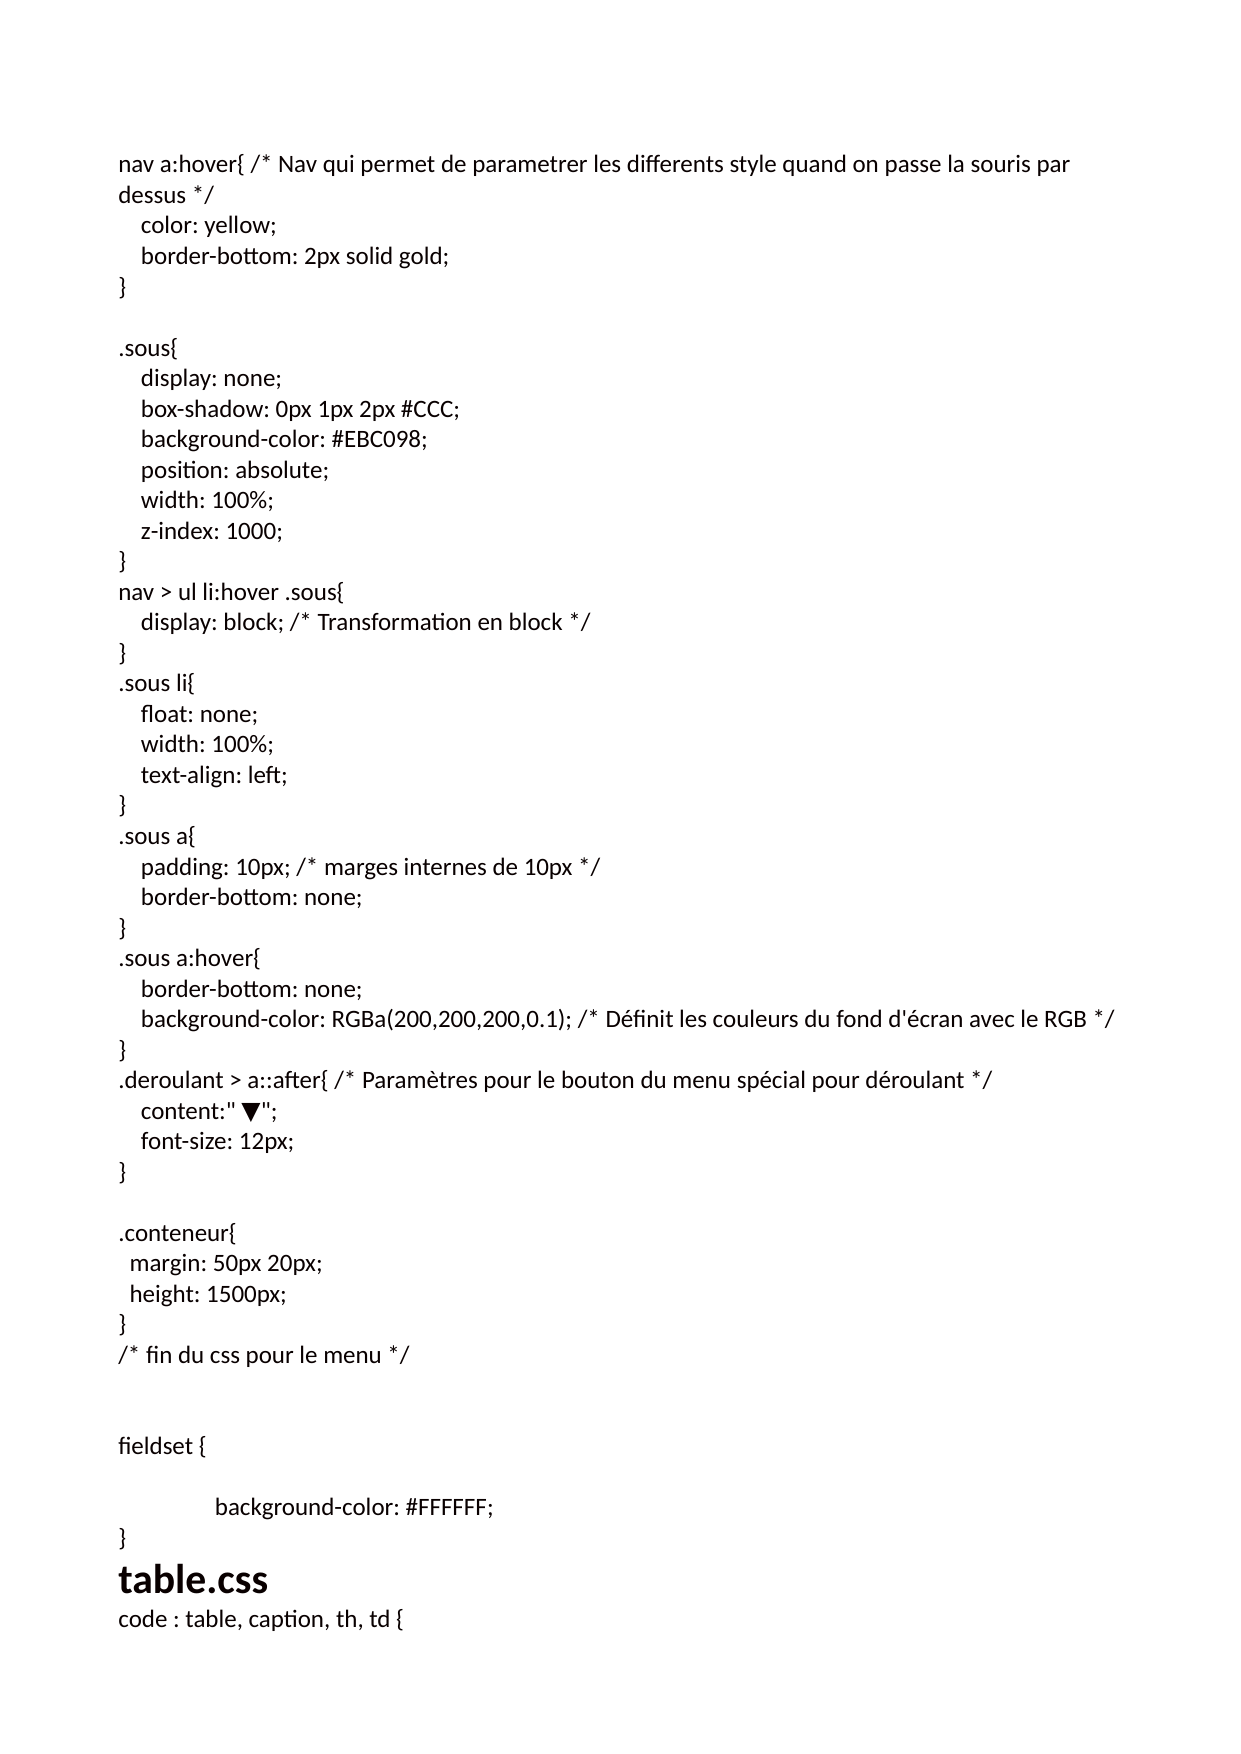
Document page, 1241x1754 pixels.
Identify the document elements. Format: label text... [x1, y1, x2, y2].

text } [118, 1156, 1122, 1186]
text float: none; [118, 698, 1122, 728]
text .sous a{ [118, 820, 1122, 851]
text .sous a:hover{ [118, 942, 1122, 973]
text .sous li{ [118, 667, 1122, 698]
text color: yellow; [118, 210, 1122, 240]
text box-shadow: 0px 1px 2px #CCC; [118, 393, 1122, 423]
text nav > ul li:hover .sous{ [118, 576, 1122, 606]
text } [118, 271, 1122, 301]
text /* fin du css pour le menu */ [118, 1339, 1122, 1369]
text padding: 10px; /* marges internes de 10px */ [118, 851, 1122, 881]
text content:" ▼"; [118, 1095, 1122, 1125]
text z-index: 1000; [118, 515, 1122, 545]
text position: absolute; [118, 454, 1122, 484]
text text-align: left; [118, 759, 1122, 789]
text code : table, caption, th, td { [118, 1603, 1122, 1634]
text } [118, 1308, 1122, 1339]
text .sous{ [118, 332, 1122, 362]
text } [118, 912, 1122, 942]
text fieldset { [118, 1431, 1122, 1461]
text display: block; /* Transformation en block */ [118, 606, 1122, 637]
text display: none; [118, 362, 1122, 393]
text width: 100%; [118, 484, 1122, 515]
text } [118, 637, 1122, 667]
text background-color: RGBa(200,200,200,0.1); /* Définit les couleurs du fond d'écran avec le RGB */ [118, 1003, 1122, 1034]
text border-bottom: none; [118, 881, 1122, 912]
text } [118, 1522, 1122, 1553]
text margin: 50px 20px; [118, 1247, 1122, 1278]
text .deroulant > a::after{ /* Paramètres pour le bouton du menu spécial pour déroulant */ [118, 1064, 1122, 1095]
text border-bottom: 2px solid gold; [118, 240, 1122, 271]
text .conteneur{ [118, 1217, 1122, 1247]
text background-color: #EBC098; [118, 423, 1122, 454]
text font-size: 12px; [118, 1125, 1122, 1156]
text nav a:hover{ /* Nav qui permet de parametrer les differents style quand on passe la souris par dessus */ [118, 149, 1122, 210]
text width: 100%; [118, 728, 1122, 759]
text border-bottom: none; [118, 973, 1122, 1003]
text height: 1500px; [118, 1278, 1122, 1308]
text } [118, 545, 1122, 576]
text } [118, 789, 1122, 820]
text table.css [118, 1553, 1122, 1603]
text } [118, 1034, 1122, 1064]
text background-color: #FFFFFF; [118, 1492, 1122, 1522]
